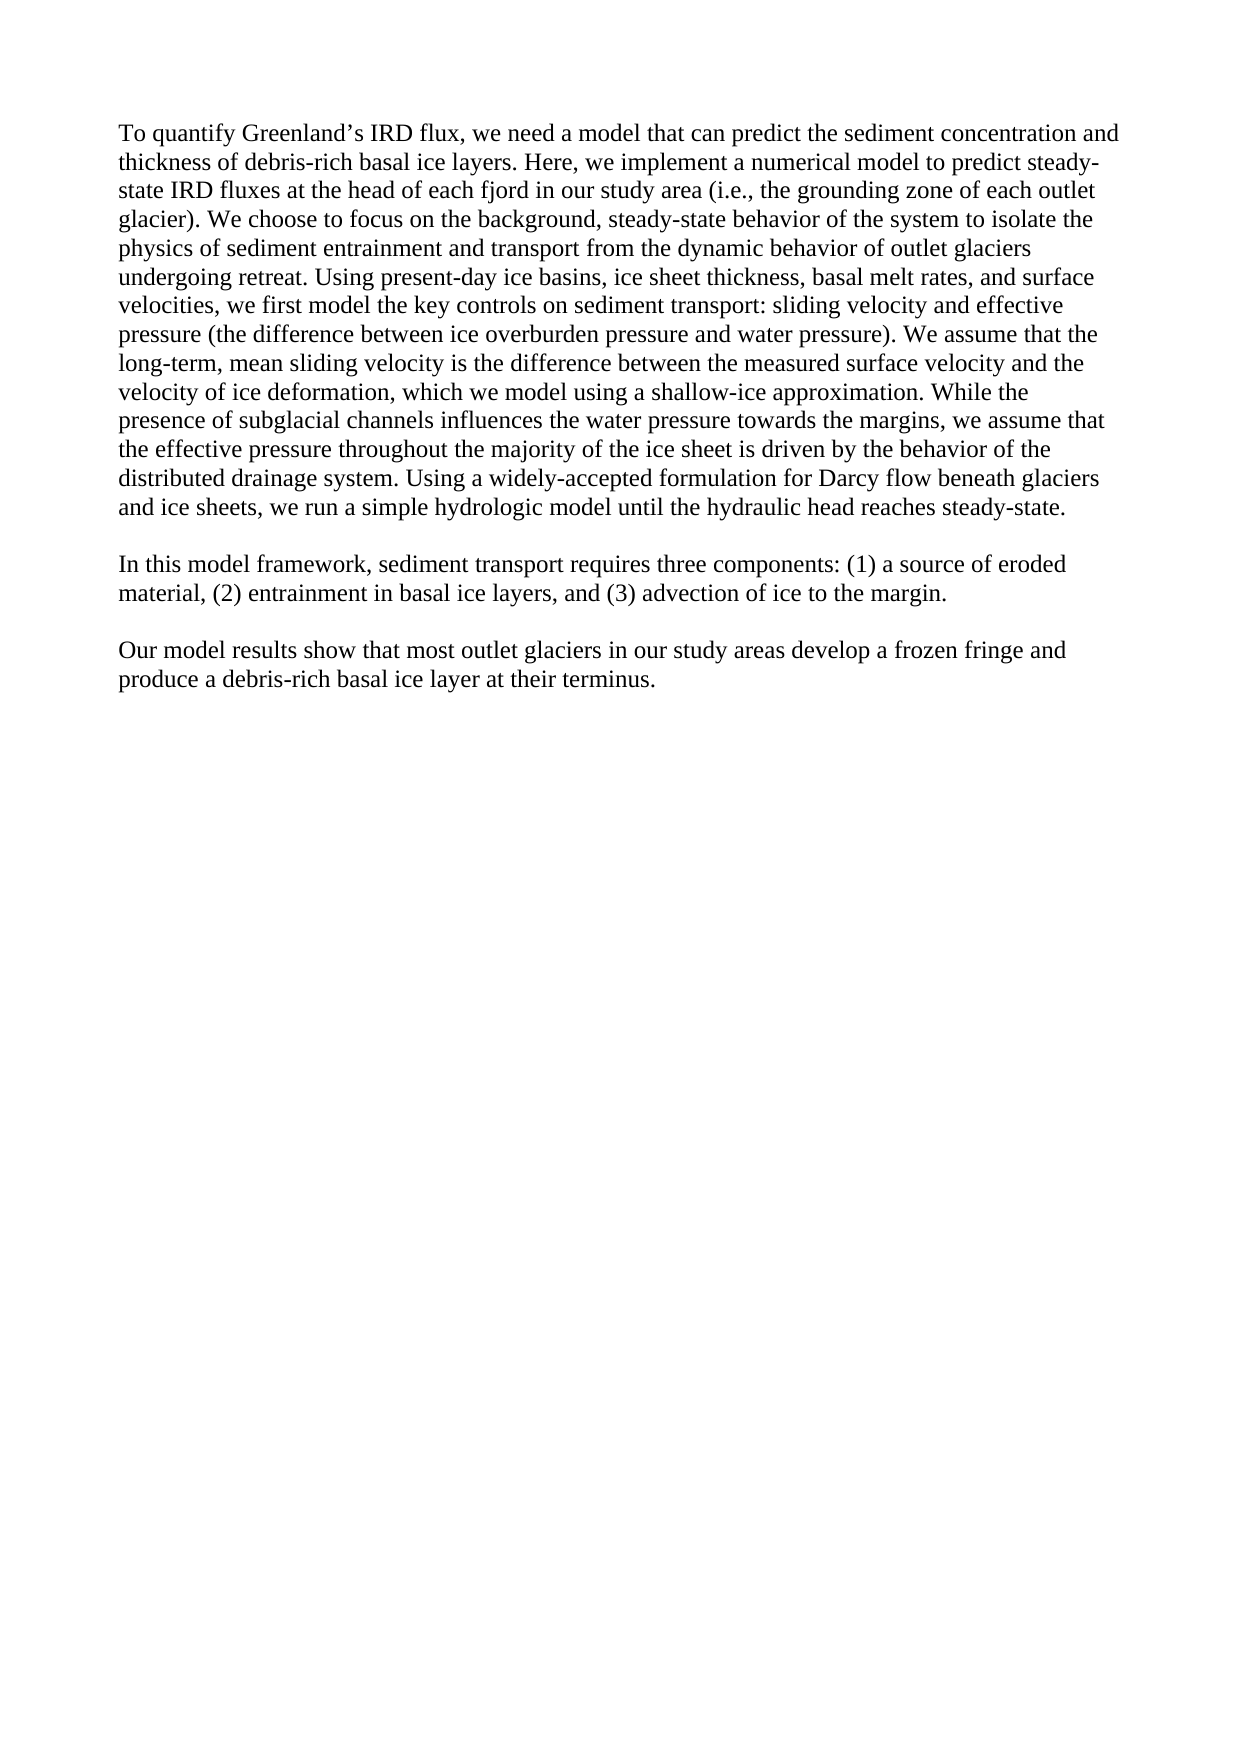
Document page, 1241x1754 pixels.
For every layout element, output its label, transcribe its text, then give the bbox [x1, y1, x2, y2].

text To quantify Greenland’s IRD flux, we need a model that can predict the sediment concentration and thickness of debris-rich basal ice layers. Here, we implement a numerical model to predict steady-state IRD fluxes at the head of each fjord in our study area (i.e., the grounding zone of each outlet glacier). We choose to focus on the background, steady-state behavior of the system to isolate the physics of sediment entrainment and transport from the dynamic behavior of outlet glaciers undergoing retreat. Using present-day ice basins, ice sheet thickness, basal melt rates, and surface velocities, we first model the key controls on sediment transport: sliding velocity and effective pressure (the difference between ice overburden pressure and water pressure). We assume that the long-term, mean sliding velocity is the difference between the measured surface velocity and the velocity of ice deformation, which we model using a shallow-ice approximation. While the presence of subglacial channels influences the water pressure towards the margins, we assume that the effective pressure throughout the majority of the ice sheet is driven by the behavior of the distributed drainage system. Using a widely-accepted formulation for Darcy flow beneath glaciers and ice sheets, we run a simple hydrologic model until the hydraulic head reaches steady-state. [118, 118, 1122, 521]
text Our model results show that most outlet glaciers in our study areas develop a frozen fringe and produce a debris-rich basal ice layer at their terminus. [118, 636, 1122, 693]
text In this model framework, sediment transport requires three components: (1) a source of eroded material, (2) entrainment in basal ice layers, and (3) advection of ice to the margin. [118, 549, 1122, 607]
